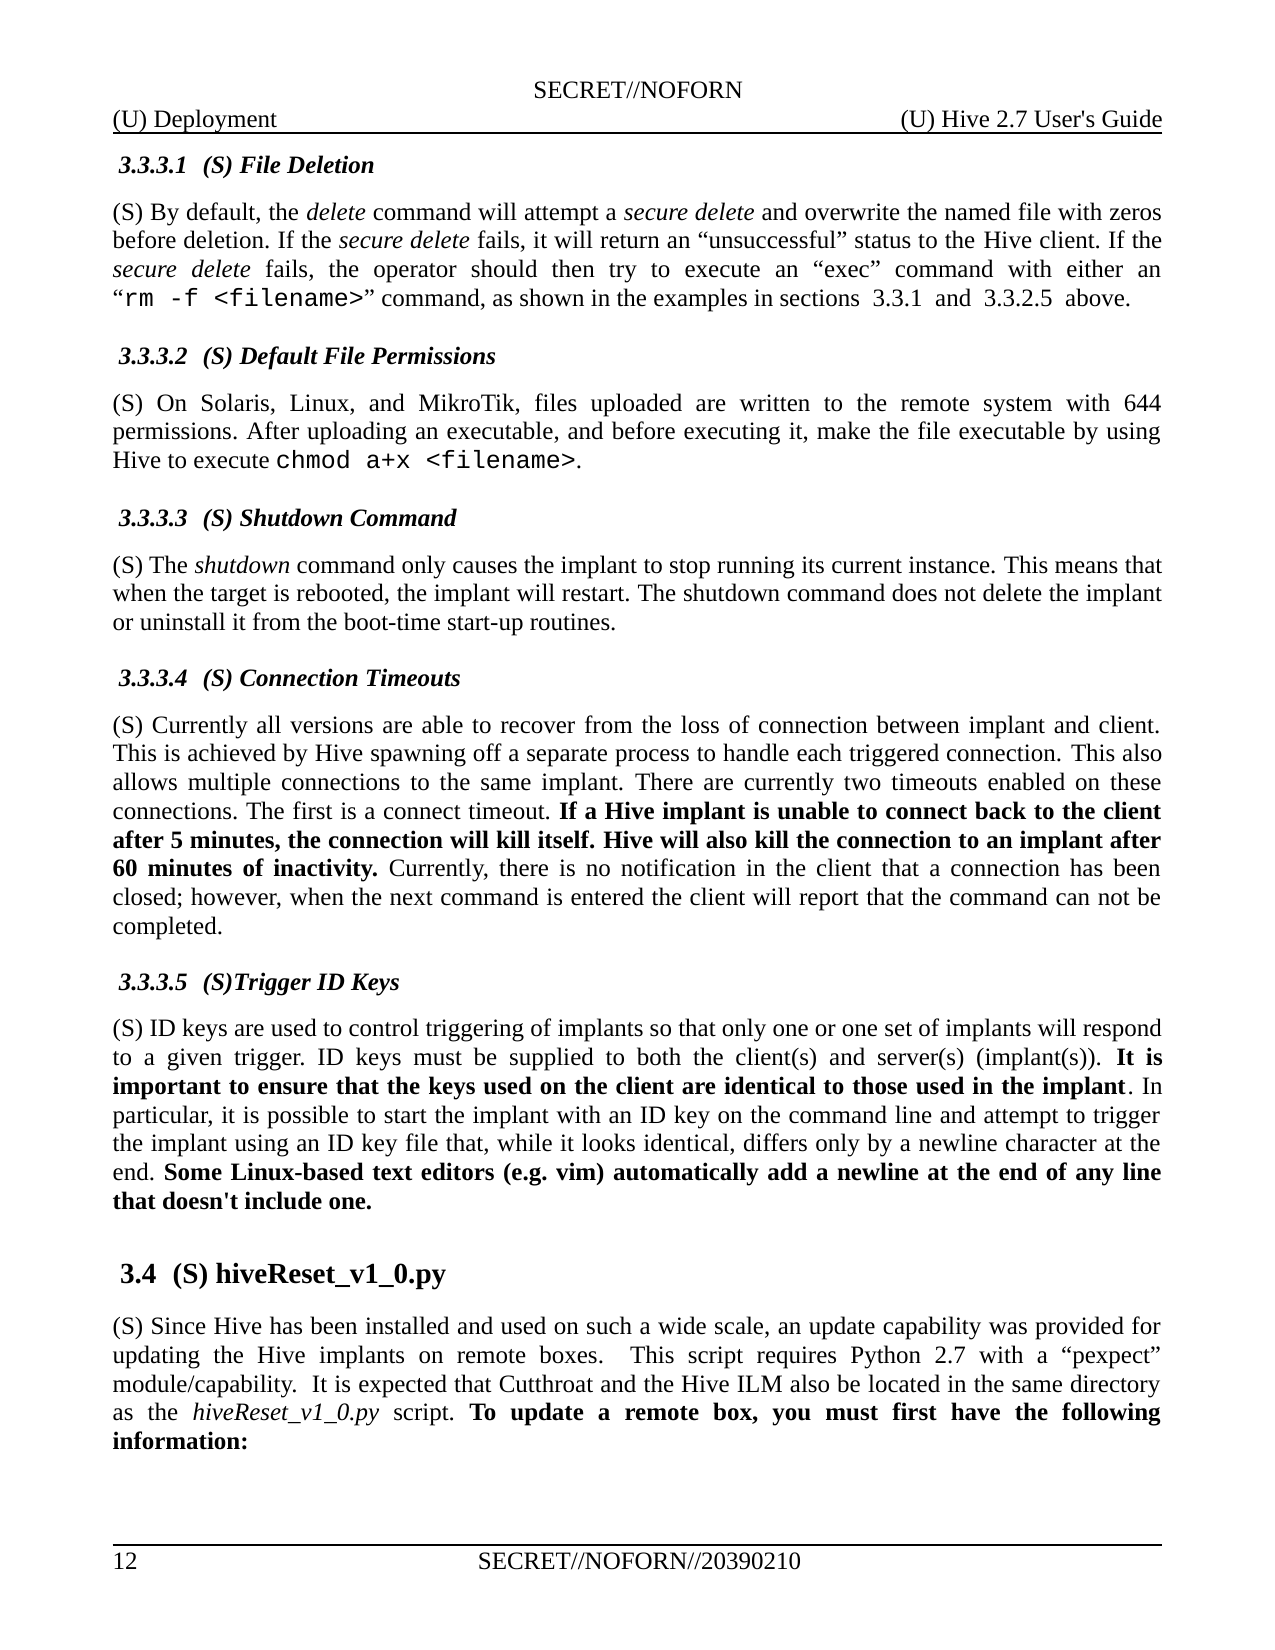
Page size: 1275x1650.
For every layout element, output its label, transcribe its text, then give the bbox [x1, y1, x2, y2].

text (S) The shutdown command only causes the implant to stop running its current instance. This means that when the target is rebooted, the implant will restart. The shutdown command does not delete the implant or uninstall it from the boot-time start-up routines. [112, 550, 1162, 636]
text (S) Currently all versions are able to recover from the loss of connection between implant and client. This is achieved by Hive spawning off a separate process to handle each triggered connection. This also allows multiple connections to the same implant. There are currently two timeouts enabled on these connections. The first is a connect timeout. If a Hive implant is unable to connect back to the client after 5 minutes, the connection will kill itself. Hive will also kill the connection to an implant after 60 minutes of inactivity. Currently, there is no notification in the client that a connection has been closed; however, when the next command is entered the client will report that the command can not be completed. [112, 710, 1162, 940]
subtitle (S)Trigger ID Keys [112, 967, 1162, 995]
text (S) Since Hive has been installed and used on such a wide scale, an update capability was provided for updating the Hive implants on remote boxes. This script requires Python 2.7 with a “pexpect” module/capability. It is expected that Cutthroat and the Hive ILM also be located in the same directory as the hiveReset_v1_0.py script. To update a remote box, you must first have the following information: [112, 1311, 1162, 1455]
subtitle (S) Default File Permissions [112, 341, 1162, 369]
text (S) On Solaris, Linux, and MikroTik, files uploaded are written to the remote system with 644 permissions. After uploading an executable, and before executing it, make the file executable by using Hive to execute chmod a+x <filename>. [112, 388, 1162, 476]
text (S) By default, the delete command will attempt a secure delete and overwrite the named file with zeros before deletion. If the secure delete fails, it will return an “unsuccessful” status to the Hive client. If the secure delete fails, the operator should then try to execute an “exec” command with either an “rm ‑f <filename>” command, as shown in the examples in sections 3.3.1 and 3.3.2.5 above. [112, 197, 1162, 314]
subtitle (S) File Deletion [112, 150, 1162, 179]
subtitle (S) Shutdown Command [112, 503, 1162, 532]
text (S) ID keys are used to control triggering of implants so that only one or one set of implants will respond to a given trigger. ID keys must be supplied to both the client(s) and server(s) (implant(s)). It is important to ensure that the keys used on the client are identical to those used in the implant. In particular, it is possible to start the implant with an ID key on the command line and attempt to trigger the implant using an ID key file that, while it looks identical, differs only by a newline character at the end. Some Linux-based text editors (e.g. vim) automatically add a newline at the end of any line that doesn't include one. [112, 1013, 1162, 1215]
subtitle (S) Connection Timeouts [112, 663, 1162, 692]
subtitle (S) hiveReset_v1_0.py [112, 1257, 1162, 1290]
